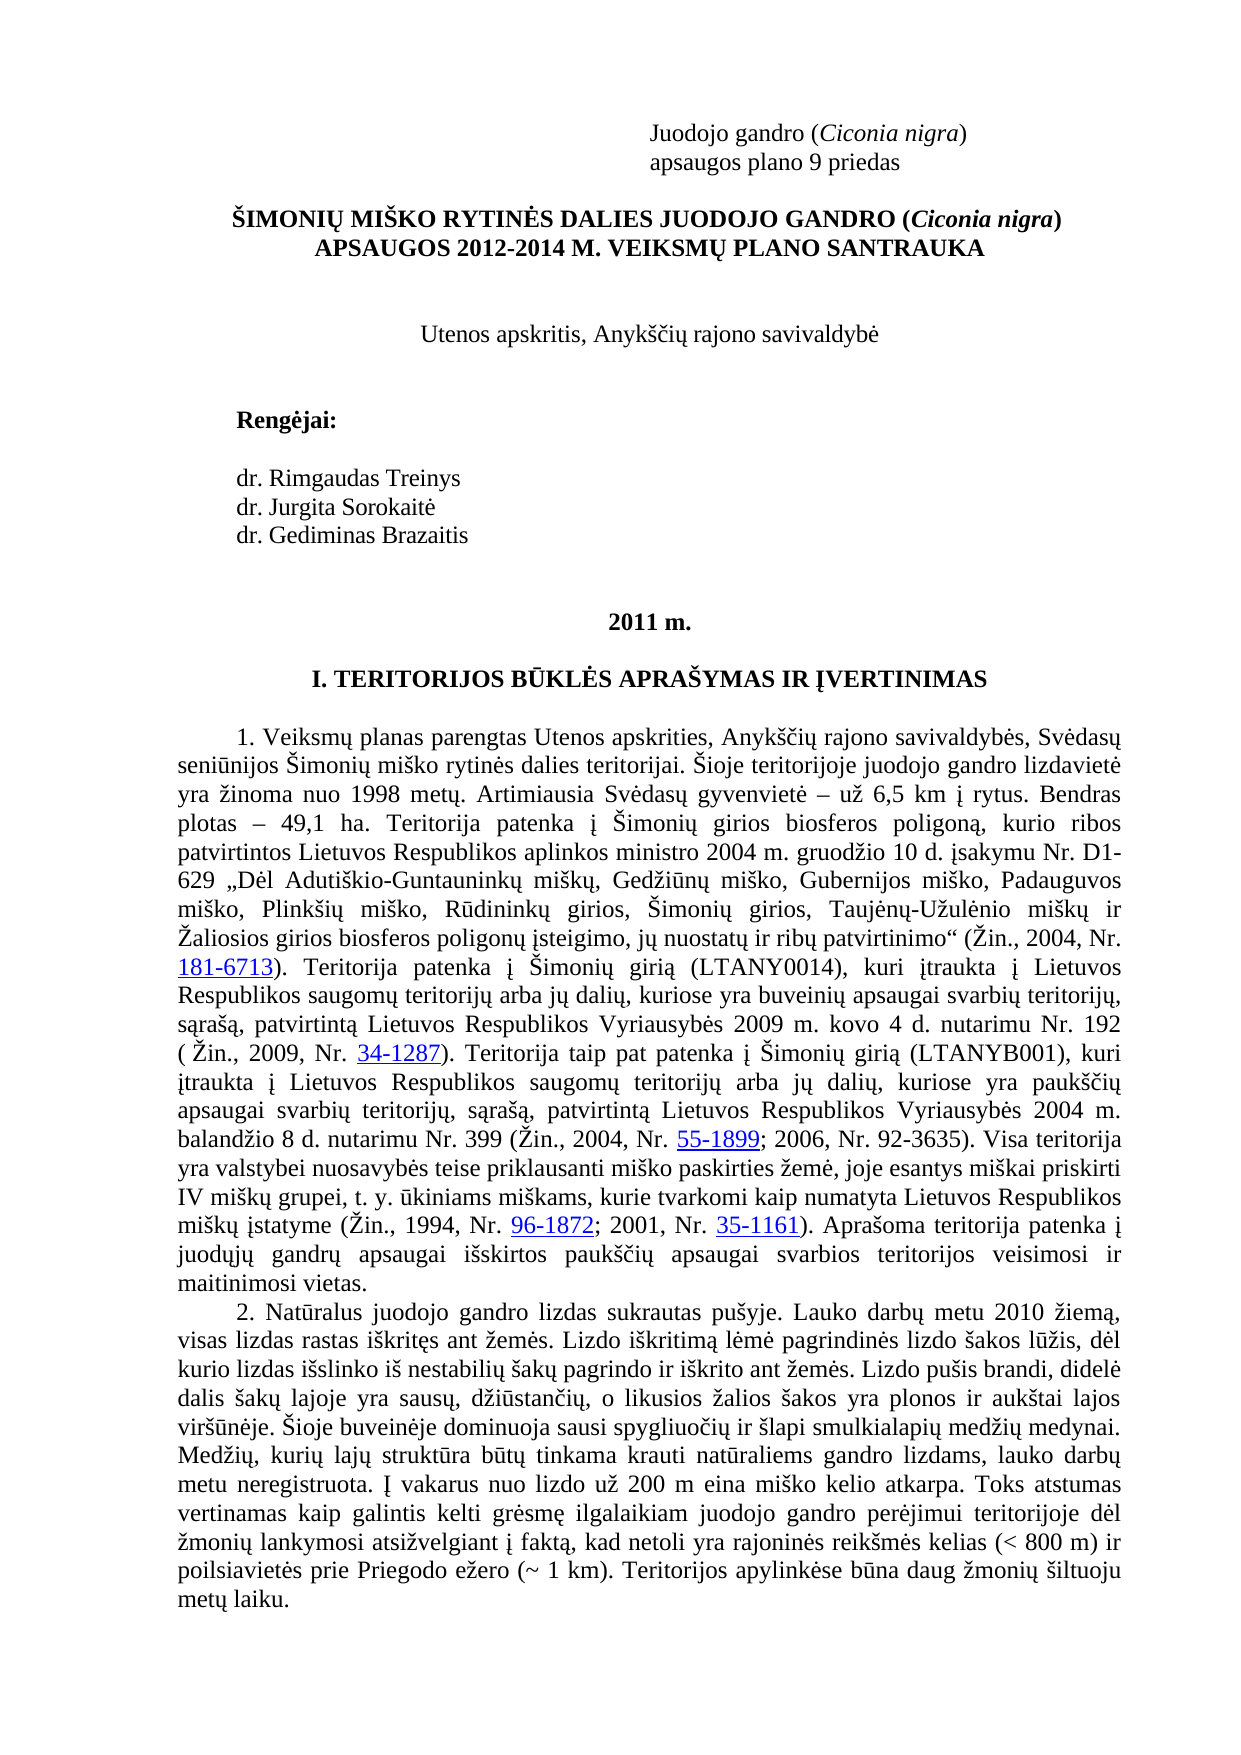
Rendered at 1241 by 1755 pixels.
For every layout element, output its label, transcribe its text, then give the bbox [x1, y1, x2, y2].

text I. teritorijos būklės aprašymas ir įvertinimas [177, 664, 1122, 693]
text 2. Natūralus juodojo gandro lizdas sukrautas pušyje. Lauko darbų metu 2010 žiemą, visas lizdas rastas iškritęs ant žemės. Lizdo iškritimą lėmė pagrindinės lizdo šakos lūžis, dėl kurio lizdas išslinko iš nestabilių šakų pagrindo ir iškrito ant žemės. Lizdo pušis brandi, didelė dalis šakų lajoje yra sausų, džiūstančių, o likusios žalios šakos yra plonos ir aukštai lajos viršūnėje. Šioje buveinėje dominuoja sausi spygliuočių ir šlapi smulkialapių medžių medynai. Medžių, kurių lajų struktūra būtų tinkama krauti natūraliems gandro lizdams, lauko darbų metu neregistruota. Į vakarus nuo lizdo už 200 m eina miško kelio atkarpa. Toks atstumas vertinamas kaip galintis kelti grėsmę ilgalaikiam juodojo gandro perėjimui teritorijoje dėl žmonių lankymosi atsižvelgiant į faktą, kad netoli yra rajoninės reikšmės kelias (< 800 m) ir poilsiavietės prie Priegodo ežero (~ 1 km). Teritorijos apylinkėse būna daug žmonių šiltuoju metų laiku. [177, 1297, 1122, 1613]
text apsaugos plano 9 priedas [649, 147, 1122, 176]
text APSAUGOS 2012-2014 M. VEIKSMŲ PLANO SANTRAUKA [177, 233, 1122, 262]
text Rengėjai: [177, 406, 1122, 434]
text Utenos apskritis, Anykščių rajono savivaldybė [177, 319, 1122, 348]
text 2011 m. [177, 607, 1122, 636]
text 1. Veiksmų planas parengtas Utenos apskrities, Anykščių rajono savivaldybės, Svėdasų seniūnijos Šimonių miško rytinės dalies teritorijai. Šioje teritorijoje juodojo gandro lizdavietė yra žinoma nuo 1998 metų. Artimiausia Svėdasų gyvenvietė – už 6,5 km į rytus. Bendras plotas – 49,1 ha. Teritorija patenka į Šimonių girios biosferos poligoną, kurio ribos patvirtintos Lietuvos Respublikos aplinkos ministro 2004 m. gruodžio 10 d. įsakymu Nr. D1-629 „Dėl Adutiškio-Guntauninkų miškų, Gedžiūnų miško, Gubernijos miško, Padauguvos miško, Plinkšių miško, Rūdininkų girios, Šimonių girios, Taujėnų-Užulėnio miškų ir Žaliosios girios biosferos poligonų įsteigimo, jų nuostatų ir ribų patvirtinimo“ (Žin., 2004, Nr. 181-6713). Teritorija patenka į Šimonių girią (LTANY0014), kuri įtraukta į Lietuvos Respublikos saugomų teritorijų arba jų dalių, kuriose yra buveinių apsaugai svarbių teritorijų, sąrašą, patvirtintą Lietuvos Respublikos Vyriausybės 2009 m. kovo 4 d. nutarimu Nr. 192 ( Žin., 2009, Nr. 34-1287). Teritorija taip pat patenka į Šimonių girią (LTANYB001), kuri įtraukta į Lietuvos Respublikos saugomų teritorijų arba jų dalių, kuriose yra paukščių apsaugai svarbių teritorijų, sąrašą, patvirtintą Lietuvos Respublikos Vyriausybės 2004 m. balandžio 8 d. nutarimu Nr. 399 (Žin., 2004, Nr. 55-1899; 2006, Nr. 92-3635). Visa teritorija yra valstybei nuosavybės teise priklausanti miško paskirties žemė, joje esantys miškai priskirti IV miškų grupei, t. y. ūkiniams miškams, kurie tvarkomi kaip numatyta Lietuvos Respublikos miškų įstatyme (Žin., 1994, Nr. 96-1872; 2001, Nr. 35-1161). Aprašoma teritorija patenka į juodųjų gandrų apsaugai išskirtos paukščių apsaugai svarbios teritorijos veisimosi ir maitinimosi vietas. [177, 722, 1122, 1297]
text Juodojo gandro (Ciconia nigra) [649, 118, 1122, 147]
text dr. Rimgaudas Treinys [177, 463, 1122, 492]
text ŠIMONIŲ MIŠKO RYTINĖS DALIES JUODOJO GANDRO (Ciconia nigra) [177, 204, 1122, 233]
text dr. Jurgita Sorokaitė [177, 492, 1122, 521]
text dr. Gediminas Brazaitis [177, 521, 1122, 549]
